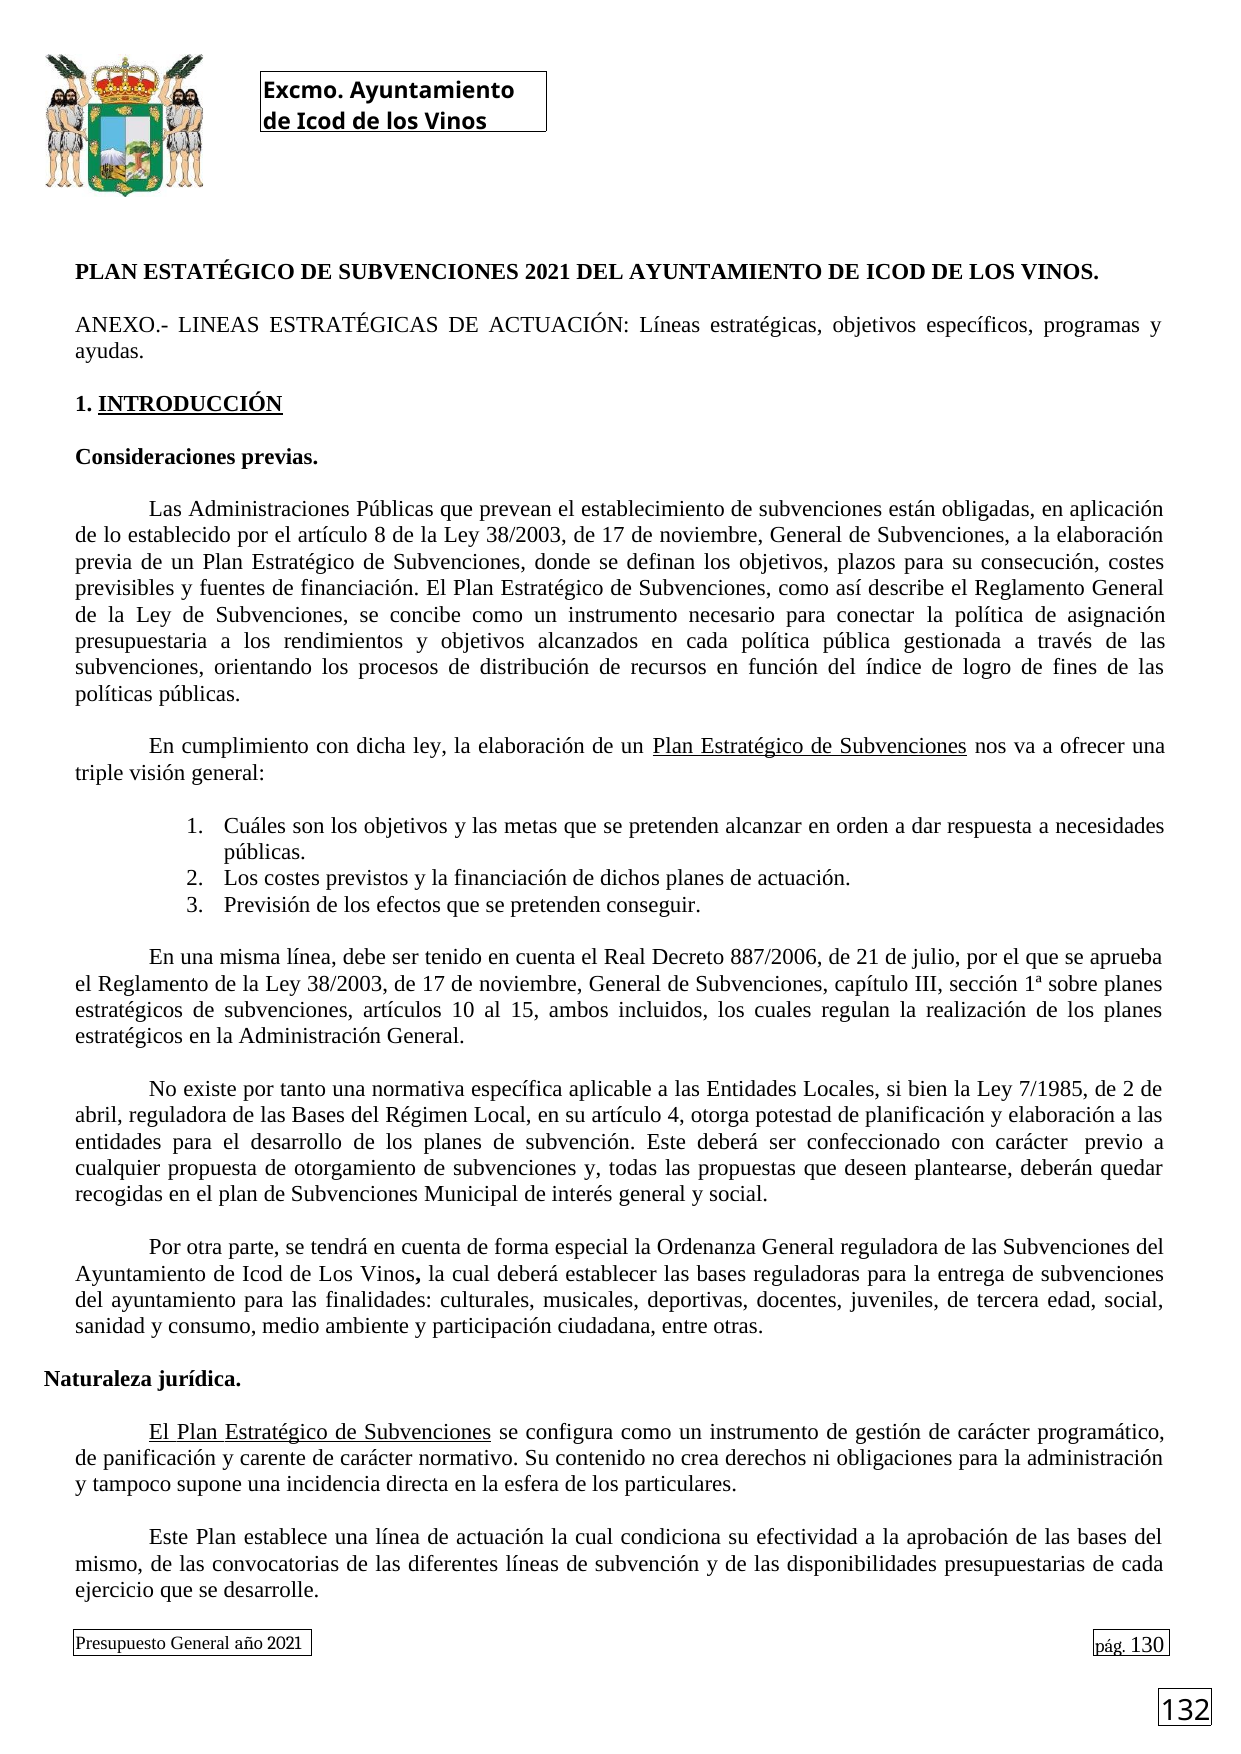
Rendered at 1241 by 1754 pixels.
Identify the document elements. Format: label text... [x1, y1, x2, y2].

subtitle PLAN ESTATÉGICO DE SUBVENCIONES 2021 DEL AYUNTAMIENTO DE ICOD DE LOS VINOS. [75, 258, 1223, 285]
list Los costes previstos y la financiación de dichos planes de actuación. [186, 864, 1223, 891]
text El Plan Estratégico de Subvenciones se configura como un instrumento de gestión de carácter programático, de panificación y carente de carácter normativo. Su contenido no crea derechos ni obligaciones para la administración y tampoco supone una incidencia directa en la esfera de los particulares. [75, 1418, 1165, 1497]
text Las Administraciones Públicas que prevean el establecimiento de subvenciones están obligadas, en aplicación de lo establecido por el artículo 8 de la Ley 38/2003, de 17 de noviembre, General de Subvenciones, a la elaboración previa de un Plan Estratégico de Subvenciones, donde se definan los objetivos, plazos para su consecución, costes previsibles y fuentes de financiación. El Plan Estratégico de Subvenciones, como así describe el Reglamento General de la Ley de Subvenciones, se concibe como un instrumento necesario para conectar la política de asignación presupuestaria a los rendimientos y objetivos alcanzados en cada política pública gestionada a través de las subvenciones, orientando los procesos de distribución de recursos en función del índice de logro de fines de las políticas públicas. [75, 495, 1166, 706]
list Previsión de los efectos que se pretenden conseguir. [186, 891, 1223, 917]
text En una misma línea, debe ser tenido en cuenta el Real Decreto 887/2006, de 21 de julio, por el que se aprueba el Reglamento de la Ley 38/2003, de 17 de noviembre, General de Subvenciones, capítulo III, sección 1ª sobre planes estratégicos de subvenciones, artículos 10 al 15, ambos incluidos, los cuales regulan la realización de los planes estratégicos en la Administración General. [75, 943, 1165, 1049]
subtitle Naturaleza jurídica. [44, 1366, 1223, 1392]
list INTRODUCCIÓN [75, 390, 1223, 416]
text No existe por tanto una normativa específica aplicable a las Entidades Locales, si bien la Ley 7/1985, de 2 de abril, reguladora de las Bases del Régimen Local, en su artículo 4, otorga potestad de planificación y elaboración a las entidades para el desarrollo de los planes de subvención. Este deberá ser confeccionado con carácter previo a cualquier propuesta de otorgamiento de subvenciones y, todas las propuestas que deseen plantearse, deberán quedar recogidas en el plan de Subvenciones Municipal de interés general y social. [75, 1075, 1165, 1207]
text En cumplimiento con dicha ley, la elaboración de un Plan Estratégico de Subvenciones nos va a ofrecer una triple visión general: [75, 732, 1166, 785]
text Este Plan establece una línea de actuación la cual condiciona su efectividad a la aprobación de las bases del mismo, de las convocatorias de las diferentes líneas de subvención y de las disponibilidades presupuestarias de cada ejercicio que se desarrolle. [75, 1523, 1165, 1602]
picture [45, 54, 204, 197]
list Cuáles son los objetivos y las metas que se pretenden alcanzar en orden a dar respuesta a necesidades públicas. [186, 812, 1165, 864]
text Por otra parte, se tendrá en cuenta de forma especial la Ordenanza General reguladora de las Subvenciones del Ayuntamiento de Icod de Los Vinos, la cual deberá establecer las bases reguladoras para la entrega de subvenciones del ayuntamiento para las finalidades: culturales, musicales, deportivas, docentes, juveniles, de tercera edad, social, sanidad y consumo, medio ambiente y participación ciudadana, entre otras. [75, 1233, 1165, 1339]
text ANEXO.- LINEAS ESTRATÉGICAS DE ACTUACIÓN: Líneas estratégicas, objetivos específicos, programas y ayudas. [75, 311, 1223, 363]
text Consideraciones previas. [75, 443, 1223, 469]
